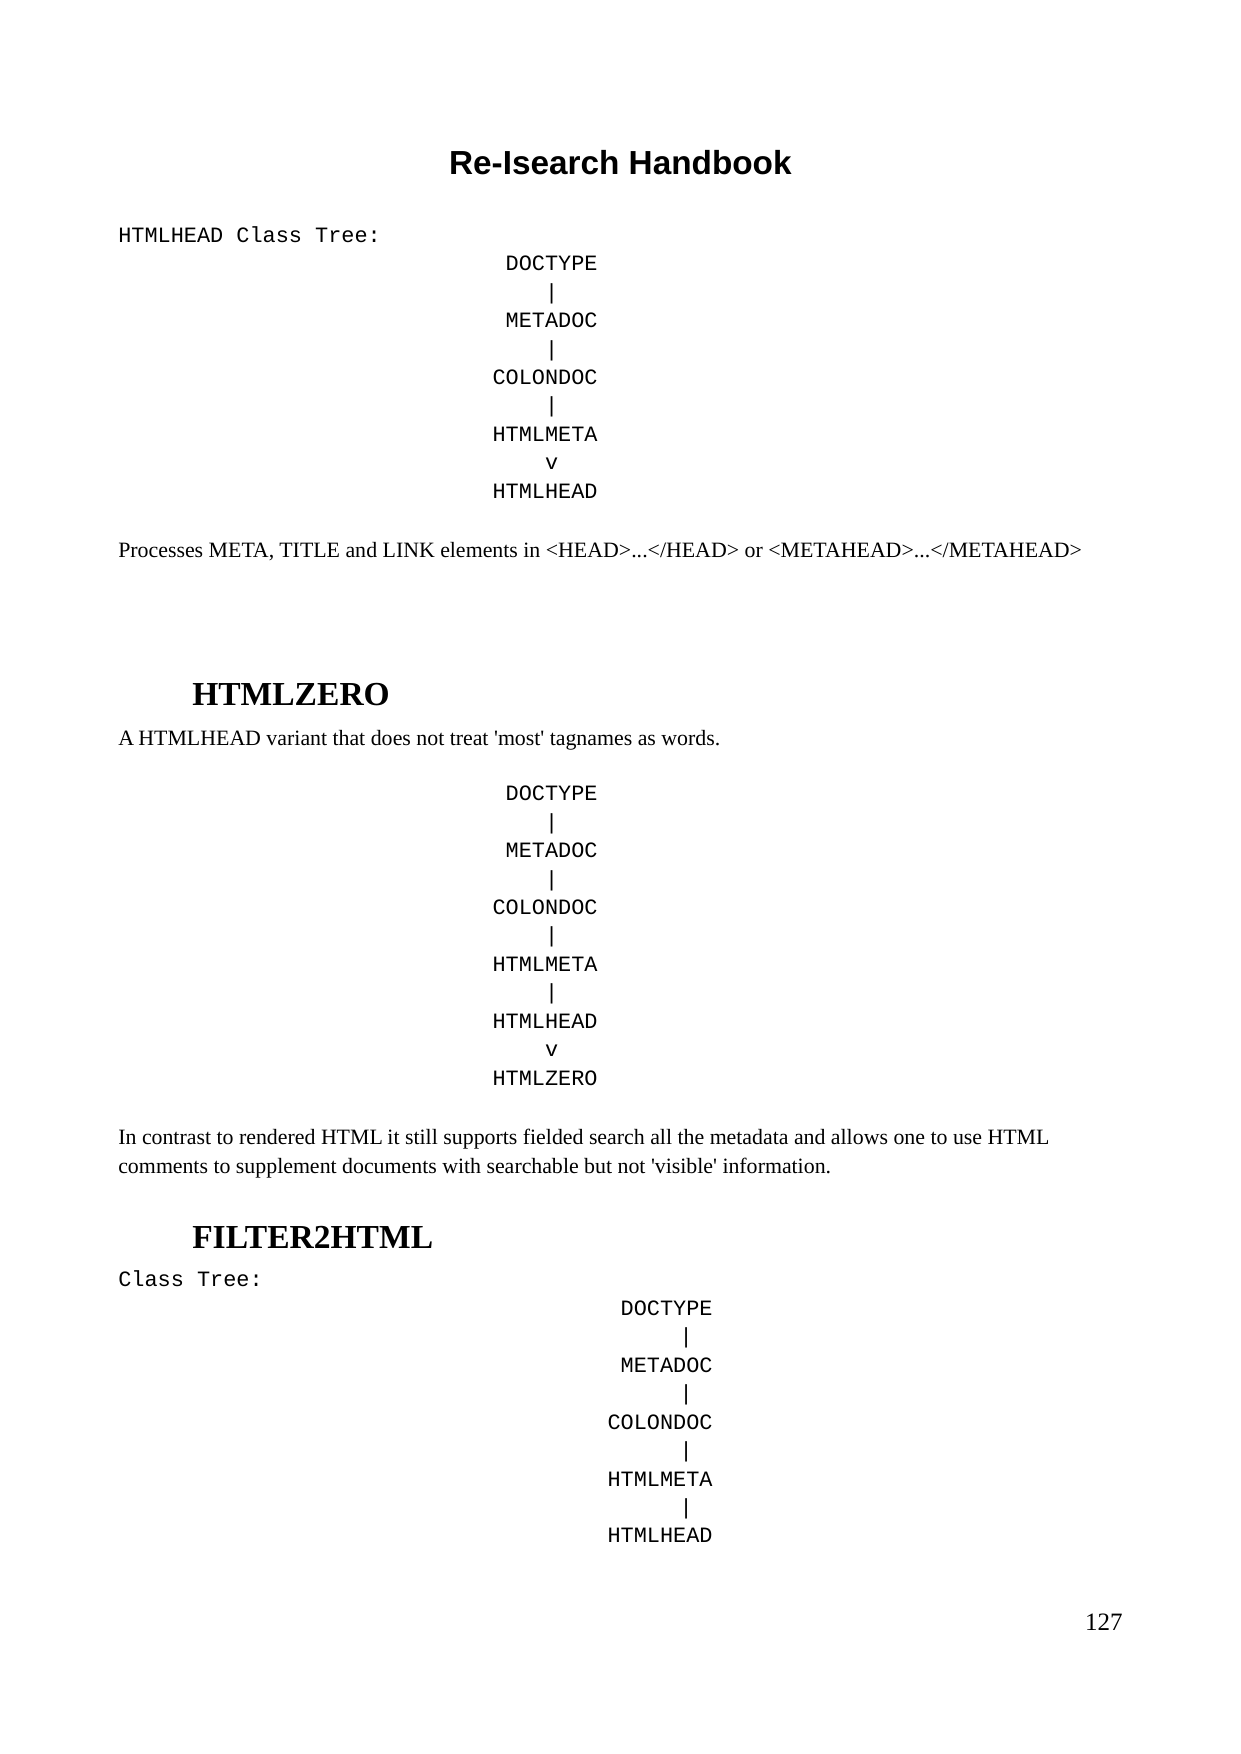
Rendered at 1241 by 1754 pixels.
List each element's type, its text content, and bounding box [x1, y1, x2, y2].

text | [118, 1326, 1122, 1350]
text | [413, 338, 1122, 363]
text HTMLMETA [118, 1468, 1122, 1492]
text COLONDOC [413, 366, 1122, 391]
text METADOC [413, 309, 1122, 334]
text DOCTYPE [413, 782, 1122, 807]
text | [118, 1382, 1122, 1407]
text HTMLMETA [413, 953, 1122, 978]
text A HTMLHEAD variant that does not treat 'most' tagnames as words. [118, 725, 1122, 750]
text In contrast to rendered HTML it still supports fielded search all the metadata and allows one to use HTML comments to supplement documents with searchable but not 'visible' information. [118, 1124, 1122, 1178]
text HTMLHEAD [413, 1010, 1122, 1035]
text | [413, 868, 1122, 892]
text | [413, 395, 1122, 419]
text | [413, 981, 1122, 1006]
text HTMLHEAD Class Tree: [118, 224, 1122, 249]
text DOCTYPE [118, 1297, 1122, 1322]
text HTMLMETA [413, 423, 1122, 448]
text HTMLZERO [413, 1067, 1122, 1092]
text Processes META, TITLE and LINK elements in <HEAD>...</HEAD> or <METAHEAD>...</METAHEAD> [118, 537, 1122, 562]
text Class Tree: [118, 1269, 1122, 1293]
text | [413, 924, 1122, 949]
text METADOC [118, 1354, 1122, 1379]
text METADOC [413, 839, 1122, 864]
text | [413, 811, 1122, 836]
subtitle HTMLZERO [118, 674, 1122, 712]
text v [413, 452, 1122, 476]
text v [413, 1038, 1122, 1063]
subtitle FILTER2HTML [118, 1217, 1122, 1256]
text | [118, 1439, 1122, 1464]
text COLONDOC [413, 896, 1122, 921]
text HTMLHEAD [413, 480, 1122, 505]
text | [118, 1496, 1122, 1521]
text COLONDOC [118, 1411, 1122, 1436]
text HTMLHEAD [118, 1524, 1122, 1549]
text DOCTYPE [413, 252, 1122, 277]
text | [413, 281, 1122, 306]
